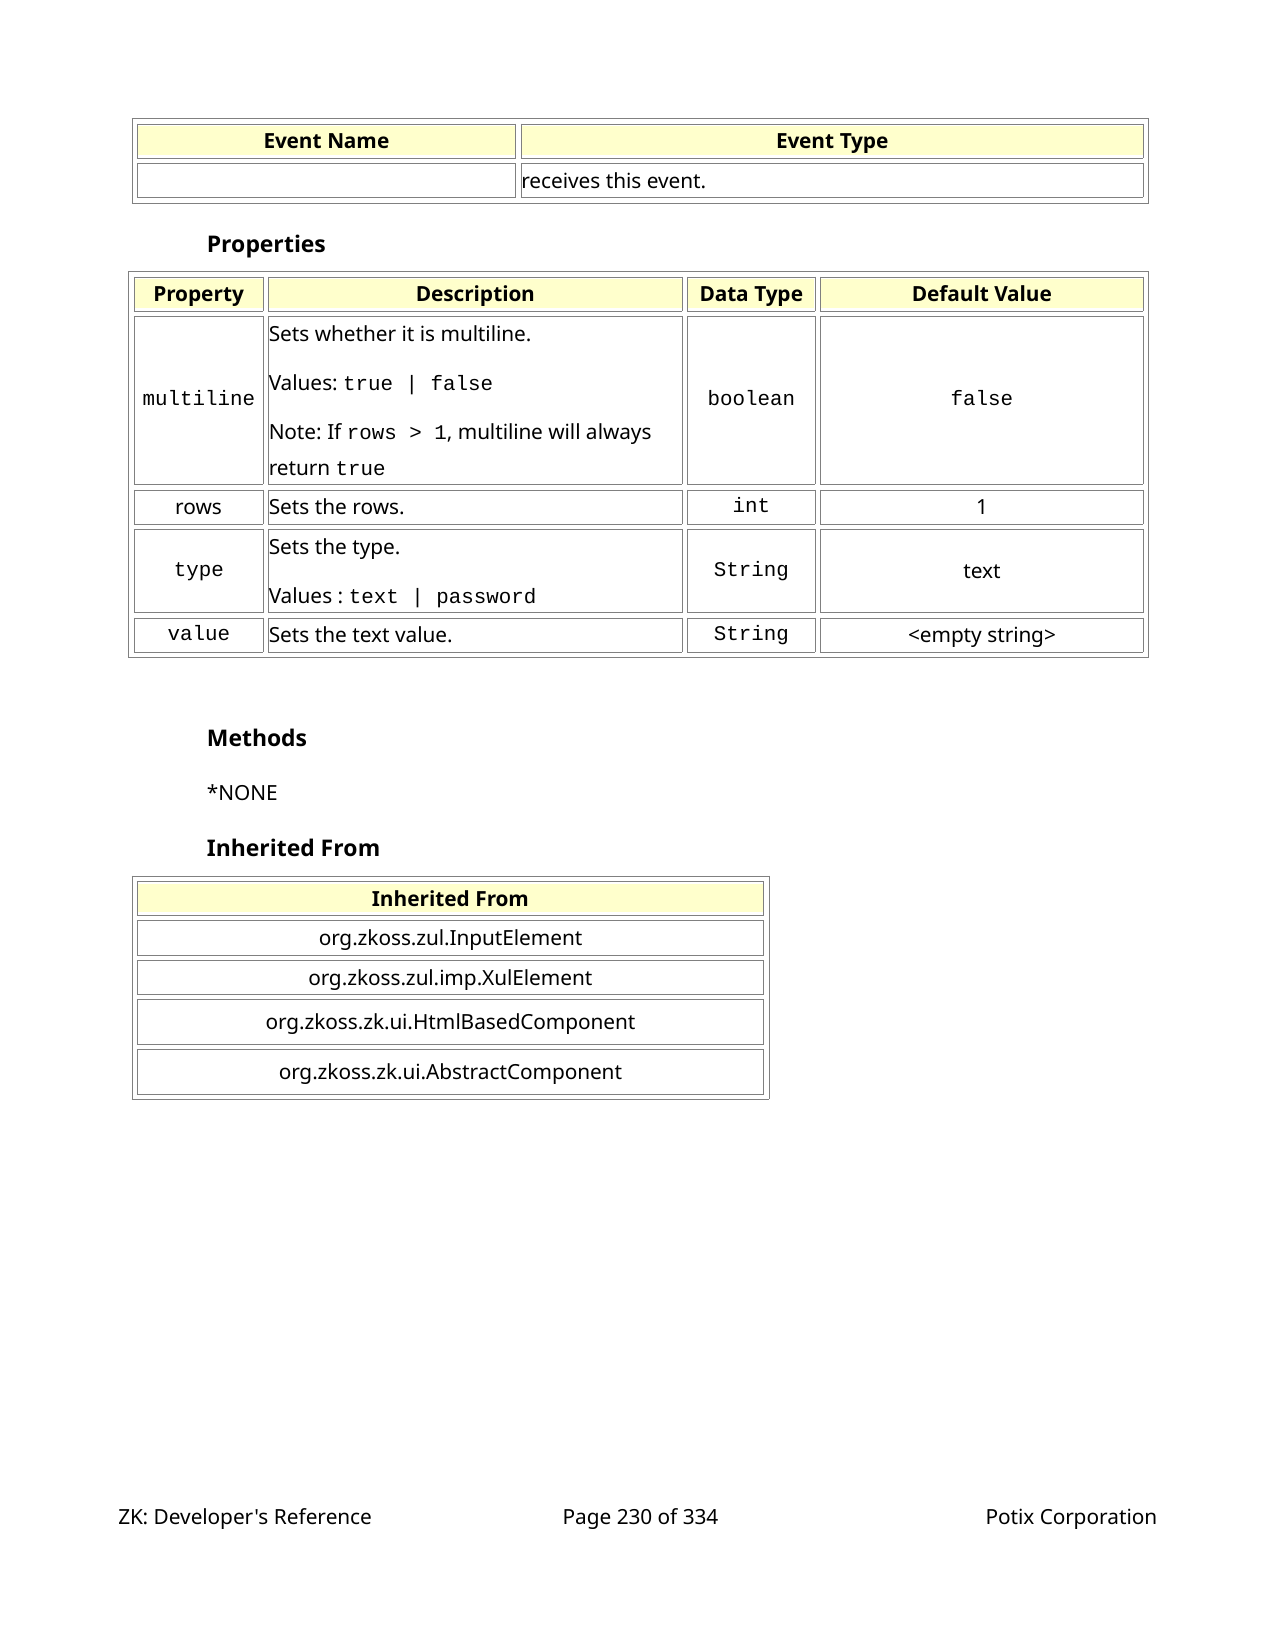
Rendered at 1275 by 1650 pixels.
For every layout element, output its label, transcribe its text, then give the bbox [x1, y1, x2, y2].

table_cell receives this event. [518, 158, 1146, 197]
table_cell Sets the type. Values : text | password [266, 524, 685, 612]
table_cell String [685, 612, 817, 652]
table_header Event Name [134, 119, 518, 158]
table_cell value [131, 612, 266, 652]
table_cell int [685, 484, 817, 523]
table_cell <empty string> [818, 612, 1146, 652]
table_header Data Type [685, 272, 817, 311]
table_header Event Type [518, 119, 1146, 158]
table_header Description [266, 272, 685, 311]
table_cell org.zkoss.zul.imp.XulElement [134, 955, 766, 994]
table_cell [134, 158, 518, 197]
table_cell org.zkoss.zul.InputElement [134, 915, 766, 954]
table_cell text [818, 524, 1146, 612]
table_cell String [685, 524, 817, 612]
subtitle Properties [207, 227, 1157, 259]
table_cell false [818, 311, 1146, 484]
table_cell Sets whether it is multiline. Values: true | false Note: If rows > 1, multiline will always return true [266, 311, 685, 484]
table_cell Sets the text value. [266, 612, 685, 652]
text *NONE [207, 778, 1157, 807]
table_cell boolean [685, 311, 817, 484]
table_cell Sets the rows. [266, 484, 685, 523]
table_header Default Value [818, 272, 1146, 311]
table_cell type [131, 524, 266, 612]
table_header Property [131, 272, 266, 311]
table_cell 1 [818, 484, 1146, 523]
table_cell org.zkoss.zk.ui.HtmlBasedComponent [134, 994, 766, 1044]
table_header Inherited From [134, 877, 766, 915]
subtitle Methods [207, 722, 1157, 753]
table_cell multiline [131, 311, 266, 484]
table_cell rows [131, 484, 266, 523]
table_cell org.zkoss.zk.ui.AbstractComponent [134, 1044, 766, 1093]
subtitle Inherited From [207, 832, 1157, 863]
